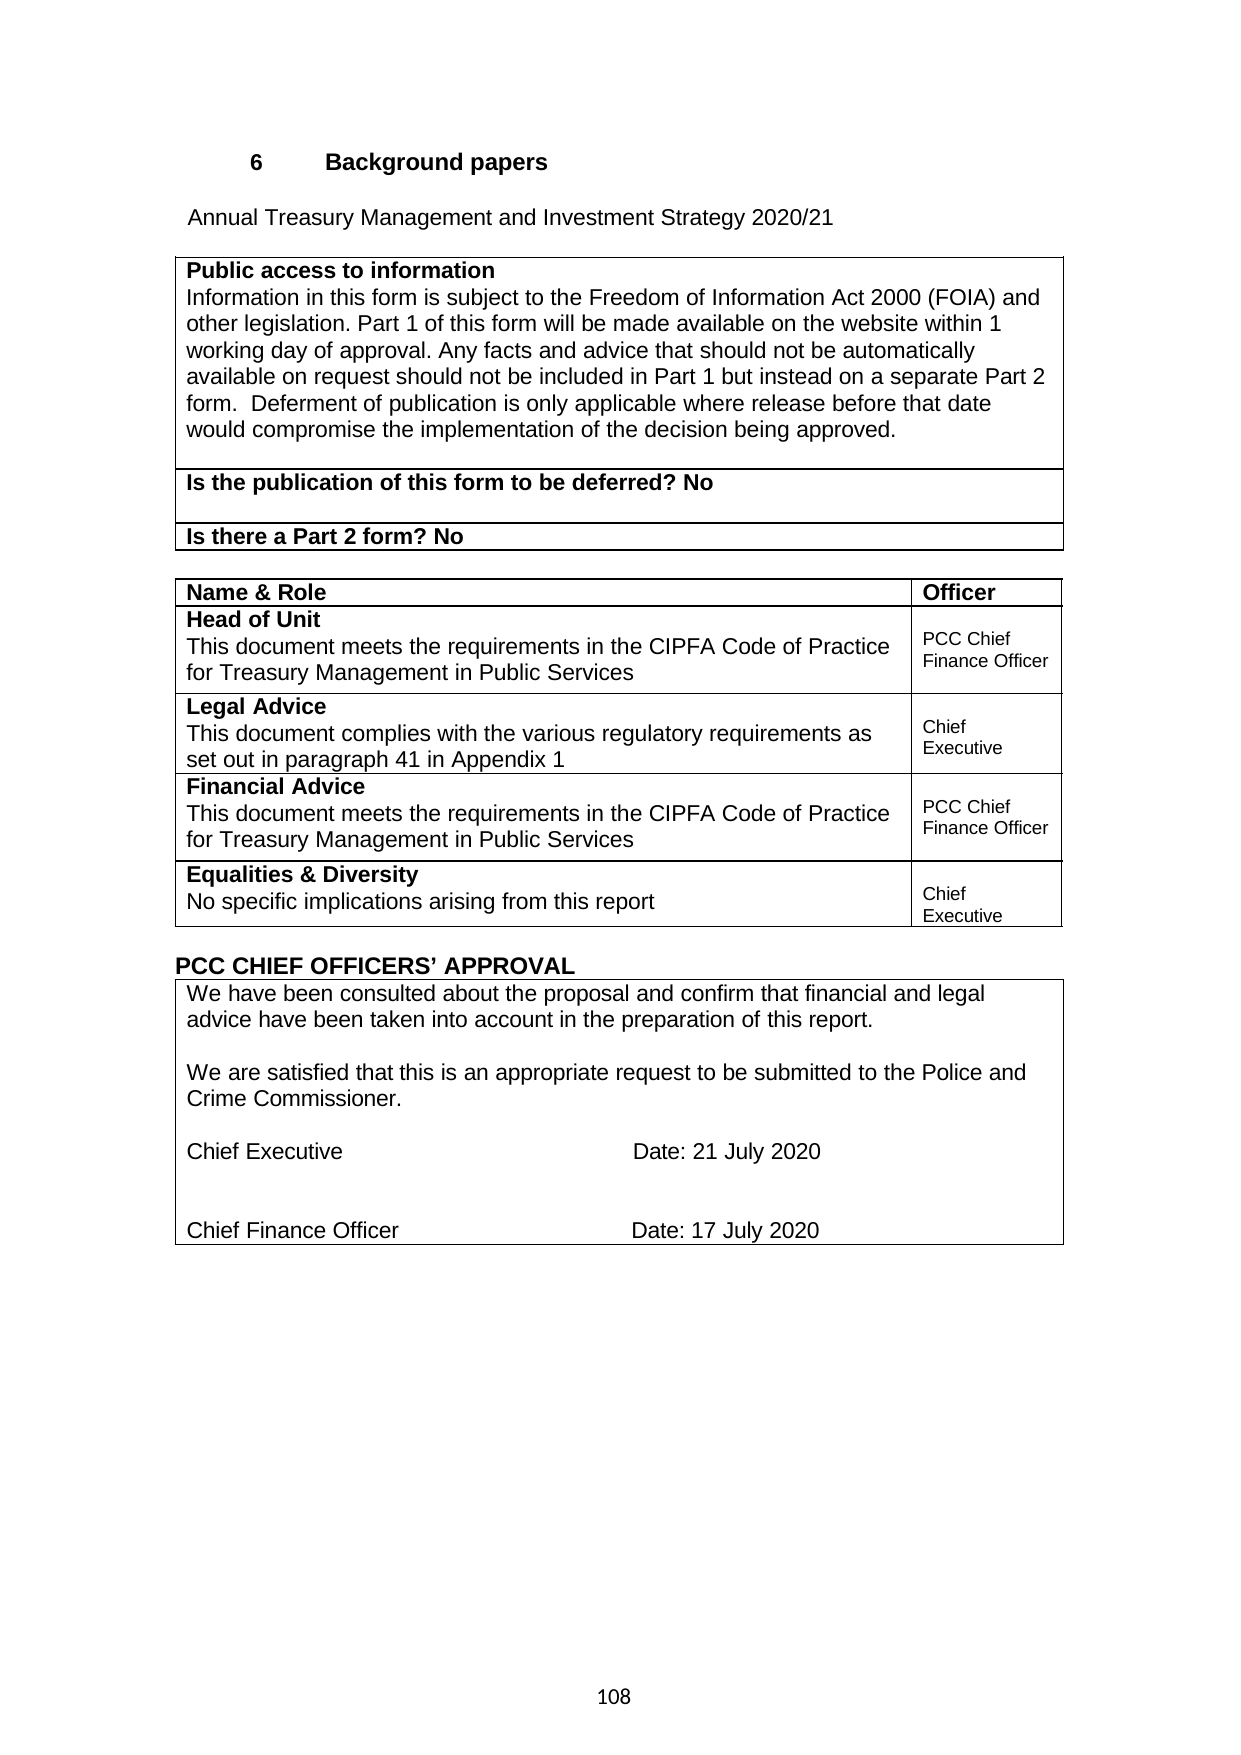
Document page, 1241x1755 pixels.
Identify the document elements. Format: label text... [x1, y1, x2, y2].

table_cell PCC Chief Finance Officer [912, 774, 1061, 860]
list Background papers [250, 148, 1076, 176]
table_cell Financial Advice This document meets the requirements in the CIPFA Code of Practice for Treasury Management in Public Services [176, 774, 911, 860]
table_cell Chief Executive [912, 694, 1061, 773]
table_header Name & Role [176, 580, 911, 605]
table_cell PCC Chief Finance Officer [912, 607, 1061, 692]
table_cell Chief Executive [912, 862, 1061, 926]
table_cell Equalities & Diversity No specific implications arising from this report [176, 862, 911, 926]
table_header Public access to information Information in this form is subject to the Freedom of Information Act 2000 (FOIA) and other legislation. Part 1 of this form will be made available on the website within 1 working day of approval. Any facts and advice that should not be automatically available on request should not be included in Part 1 but instead on a separate Part 2 form. Deferment of publication is only applicable where release before that date would compromise the implementation of the decision being approved. [176, 258, 1063, 468]
text Annual Treasury Management and Investment Strategy 2020/21 [187, 203, 1076, 230]
table_cell Is the publication of this form to be deferred? No [176, 470, 1063, 522]
table_cell Head of Unit This document meets the requirements in the CIPFA Code of Practice for Treasury Management in Public Services [176, 607, 911, 692]
table_cell Legal Advice This document complies with the various regulatory requirements as set out in paragraph 41 in Appendix 1 [176, 694, 911, 773]
table_cell Is there a Part 2 form? No [176, 524, 1063, 549]
subtitle PCC CHIEF OFFICERS’ APPROVAL [175, 952, 1076, 980]
table_header Officer [912, 580, 1061, 605]
